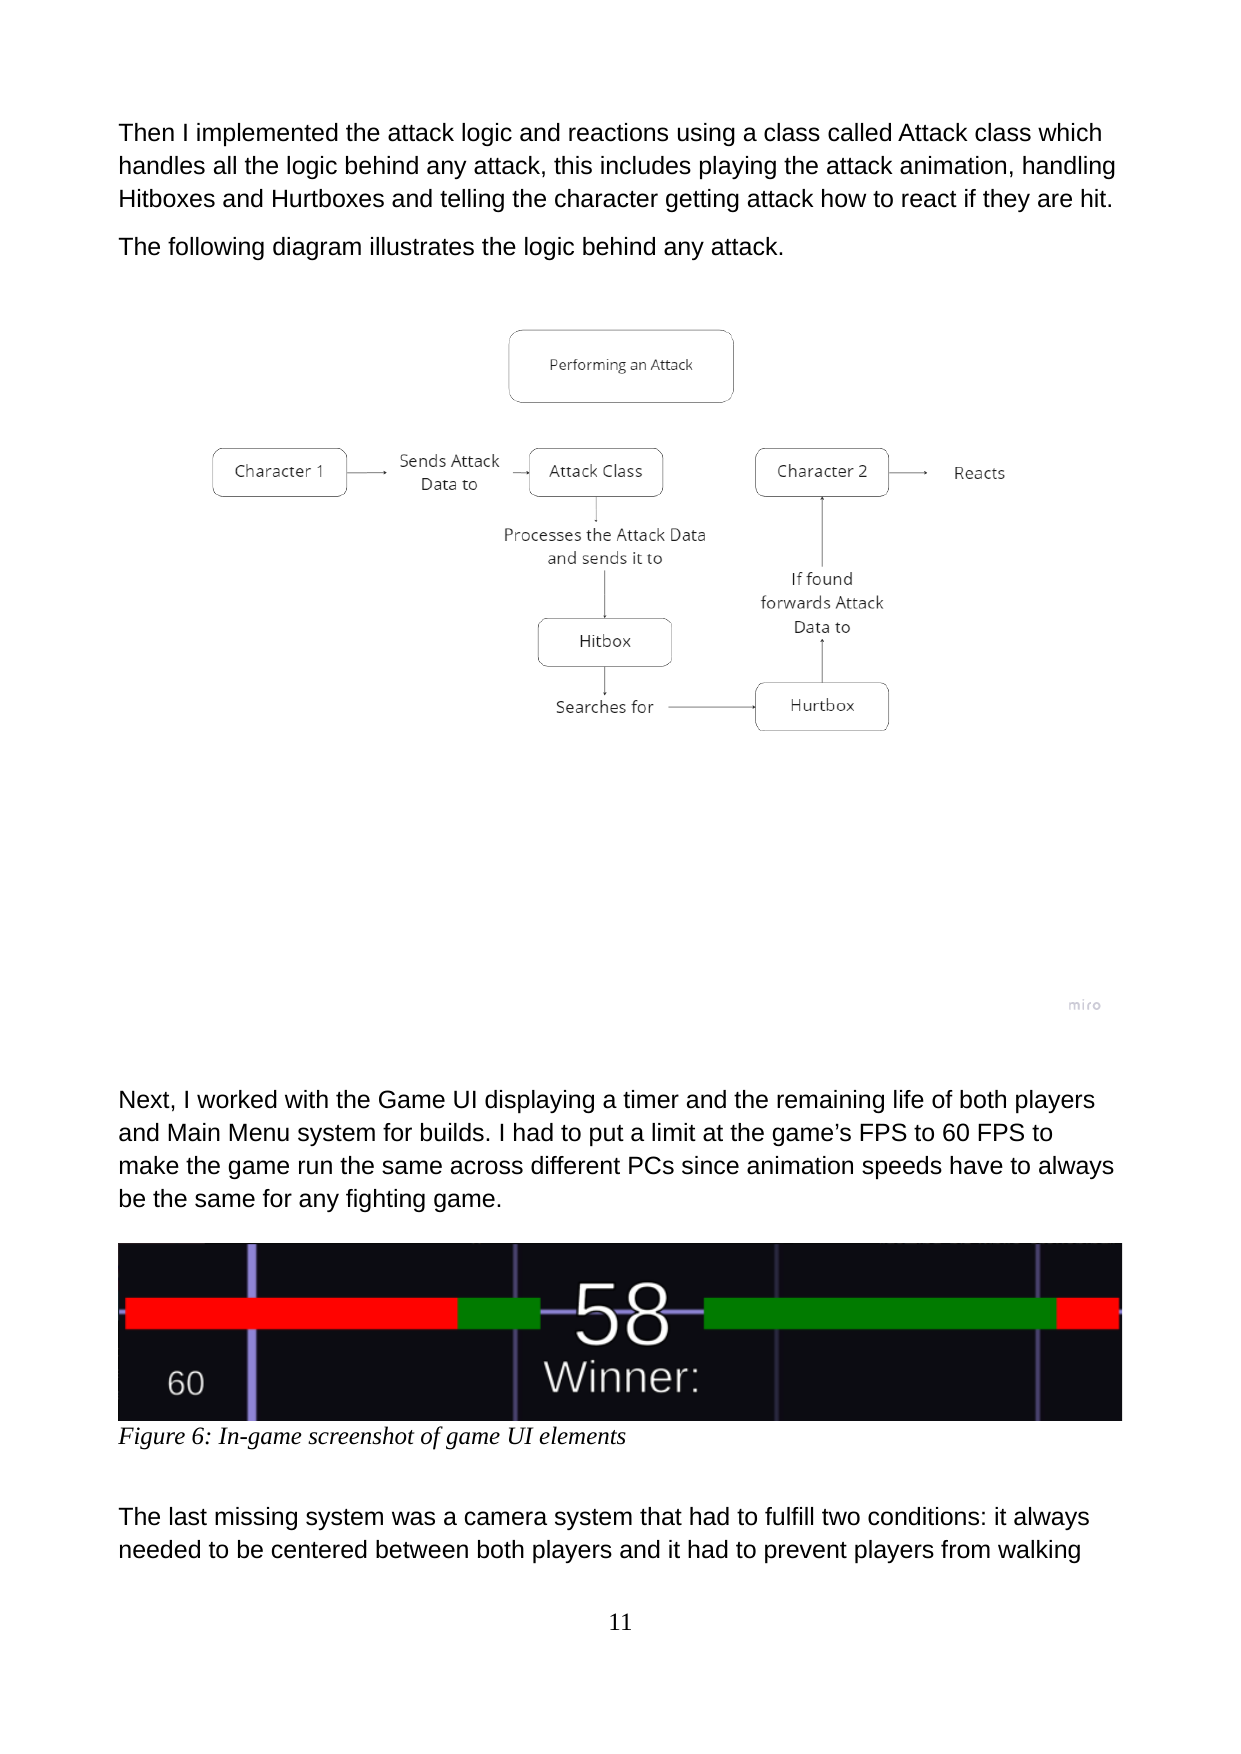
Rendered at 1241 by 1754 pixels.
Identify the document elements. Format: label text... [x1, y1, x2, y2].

text Next, I worked with the Game UI displaying a timer and the remaining life of both players and Main Menu system for builds. I had to put a limit at the game’s FPS to 60 FPS to make the game run the same across different PCs since animation speeds have to always be the same for any fighting game. [118, 1084, 1122, 1212]
text The following diagram illustrates the logic behind any attack. [118, 232, 1122, 261]
text The last missing system was a camera system that had to fulfill two conditions: it always needed to be centered between both players and it had to prevent players from walking [118, 1502, 1122, 1563]
picture [118, 279, 1123, 1033]
text Then I implemented the attack logic and reactions using a class called Attack class which handles all the logic behind any attack, this includes playing the attack animation, handling Hitboxes and Hurtboxes and telling the character getting attack how to react if they are hit. [118, 118, 1122, 213]
text Figure 6: In-game screenshot of game UI elements [118, 1421, 1122, 1450]
picture [118, 1243, 1123, 1421]
